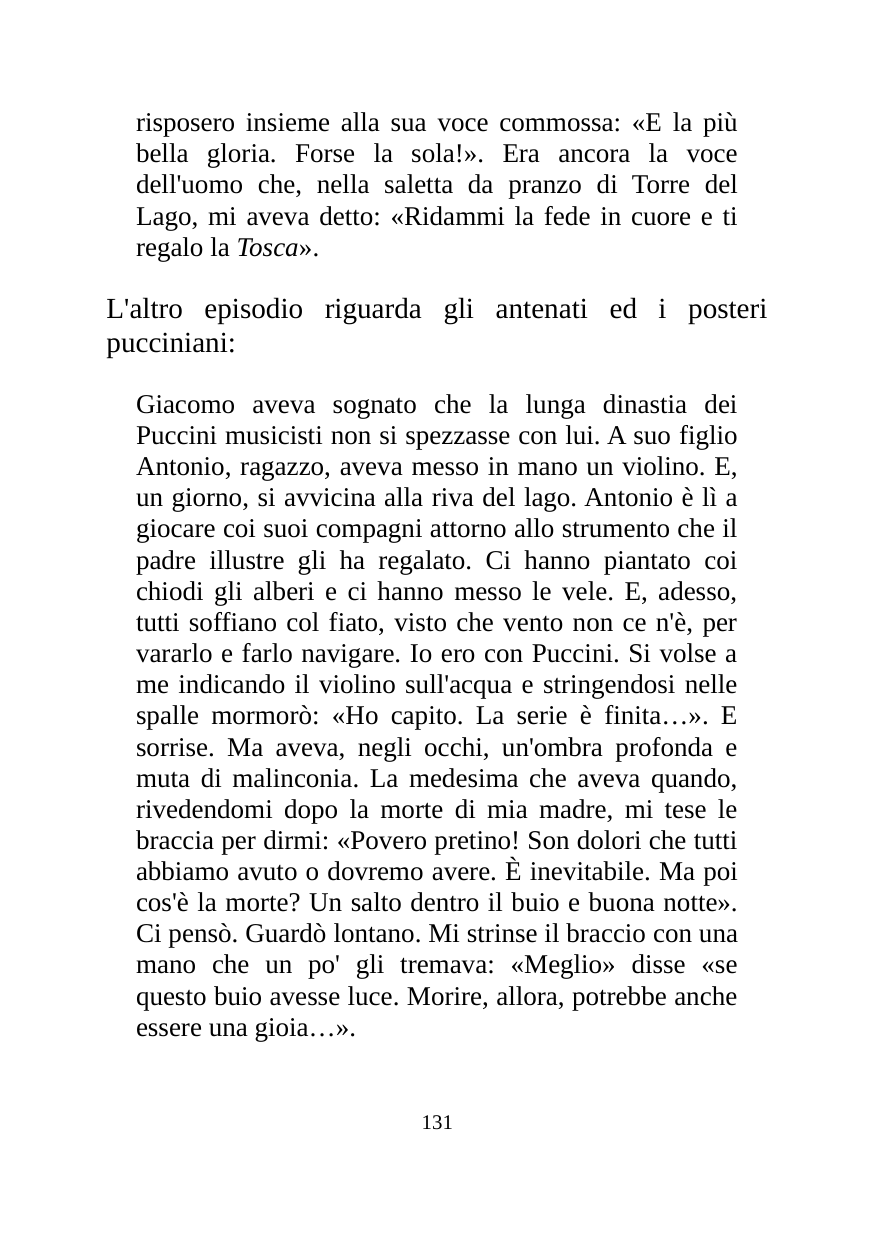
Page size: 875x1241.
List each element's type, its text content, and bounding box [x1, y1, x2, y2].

text risposero insieme alla sua voce commossa: «E la più bella gloria. Forse la sola!». Era ancora la voce dell'uomo che, nella saletta da pranzo di Torre del Lago, mi aveva detto: «Ridammi la fede in cuore e ti regalo la Tosca». [136, 106, 738, 262]
text Giacomo aveva sognato che la lunga dinastia dei Puccini musicisti non si spezzasse con lui. A suo figlio Antonio, ragazzo, aveva messo in mano un violino. E, un giorno, si avvicina alla riva del lago. Antonio è lì a giocare coi suoi compagni attorno allo strumento che il padre illustre gli ha regalato. Ci hanno piantato coi chiodi gli alberi e ci hanno messo le vele. E, adesso, tutti soffiano col fiato, visto che vento non ce n'è, per vararlo e farlo navigare. Io ero con Puccini. Si volse a me indicando il violino sull'acqua e stringendosi nelle spalle mormorò: «Ho capito. La serie è finita…». E sorrise. Ma aveva, negli occhi, un'ombra profonda e muta di malinconia. La medesima che aveva quando, rivedendomi dopo la morte di mia madre, mi tese le braccia per dirmi: «Povero pretino! Son dolori che tutti abbiamo avuto o dovremo avere. È inevitabile. Ma poi cos'è la morte? Un salto dentro il buio e buona notte». Ci pensò. Guardò lontano. Mi strinse il braccio con una mano che un po' gli tremava: «Meglio» disse «se questo buio avesse luce. Morire, allora, potrebbe anche essere una gioia…». [136, 388, 738, 1042]
text L'altro episodio riguarda gli antenati ed i posteri pucciniani: [106, 291, 768, 358]
